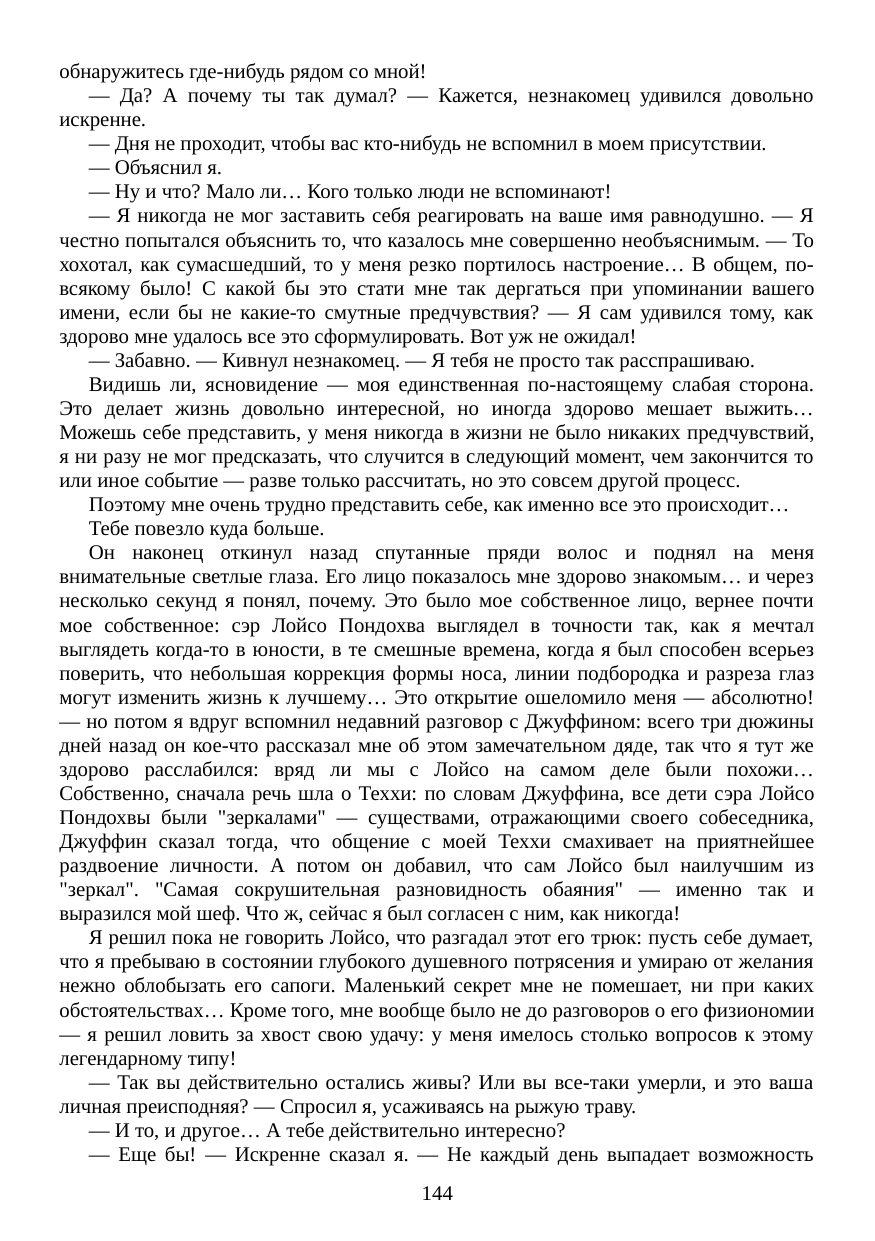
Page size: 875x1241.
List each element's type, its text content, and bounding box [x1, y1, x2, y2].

text — Я никогда не мог заставить себя реагировать на ваше имя равнодушно. — Я честно попытался объяснить то, что казалось мне совершенно необъяснимым. — То хохотал, как сумасшедший, то у меня резко портилось настроение… В общем, по-всякому было! С какой бы это стати мне так дергаться при упоминании вашего имени, если бы не какие-то смутные предчувствия? — Я сам удивился тому, как здорово мне удалось все это сформулировать. Вот уж не ожидал! [59, 203, 815, 348]
text Он наконец откинул назад спутанные пряди волос и поднял на меня внимательные светлые глаза. Его лицо показалось мне здорово знакомым… и через несколько секунд я понял, почему. Это было мое собственное лицо, вернее почти мое собственное: сэр Лойсо Пондохва выглядел в точности так, как я мечтал выглядеть когда-то в юности, в те смешные времена, когда я был способен всерьез поверить, что небольшая коррекция формы носа, линии подбородка и разреза глаз могут изменить жизнь к лучшему… Это открытие ошеломило меня — абсолютно! — но потом я вдруг вспомнил недавний разговор с Джуффином: всего три дюжины дней назад он кое-что рассказал мне об этом замечательном дяде, так что я тут же здорово расслабился: вряд ли мы с Лойсо на самом деле были похожи… Собственно, сначала речь шла о Теххи: по словам Джуффина, все дети сэра Лойсо Пондохвы были "зеркалами" — существами, отражающими своего собеседника, Джуффин сказал тогда, что общение с моей Теххи смахивает на приятнейшее раздвоение личности. А потом он добавил, что сам Лойсо был наилучшим из "зеркал". "Самая сокрушительная разновидность обаяния" — именно так и выразился мой шеф. Что ж, сейчас я был согласен с ним, как никогда! [59, 540, 815, 925]
text — Объяснил я. [59, 155, 815, 179]
text — Забавно. — Кивнул незнакомец. — Я тебя не просто так расспрашиваю. [59, 348, 815, 372]
text Видишь ли, ясновидение — моя единственная по-настоящему слабая сторона. Это делает жизнь довольно интересной, но иногда здорово мешает выжить… Можешь себе представить, у меня никогда в жизни не было никаких предчувствий, я ни разу не мог предсказать, что случится в следующий момент, чем закончится то или иное событие — разве только рассчитать, но это совсем другой процесс. [59, 372, 815, 492]
text — Так вы действительно остались живы? Или вы все-таки умерли, и это ваша личная преисподняя? — Спросил я, усаживаясь на рыжую траву. [59, 1070, 815, 1118]
text — И то, и другое… А тебе действительно интересно? [59, 1118, 815, 1142]
text — Дня не проходит, чтобы вас кто-нибудь не вспомнил в моем присутствии. [59, 131, 815, 155]
text Поэтому мне очень трудно представить себе, как именно все это происходит… [59, 492, 815, 516]
text — Да? А почему ты так думал? — Кажется, незнакомец удивился довольно искренне. [59, 83, 815, 131]
text — Ну и что? Мало ли… Кого только люди не вспоминают! [59, 179, 815, 203]
text обнаружитесь где-нибудь рядом со мной! [59, 59, 815, 83]
text Я решил пока не говорить Лойсо, что разгадал этот его трюк: пусть себе думает, что я пребываю в состоянии глубокого душевного потрясения и умираю от желания нежно облобызать его сапоги. Маленький секрет мне не помешает, ни при каких обстоятельствах… Кроме того, мне вообще было не до разговоров о его физиономии — я решил ловить за хвост свою удачу: у меня имелось столько вопросов к этому легендарному типу! [59, 925, 815, 1070]
text — Еще бы! — Искренне сказал я. — Не каждый день выпадает возможность [59, 1142, 815, 1166]
text Тебе повезло куда больше. [59, 516, 815, 540]
